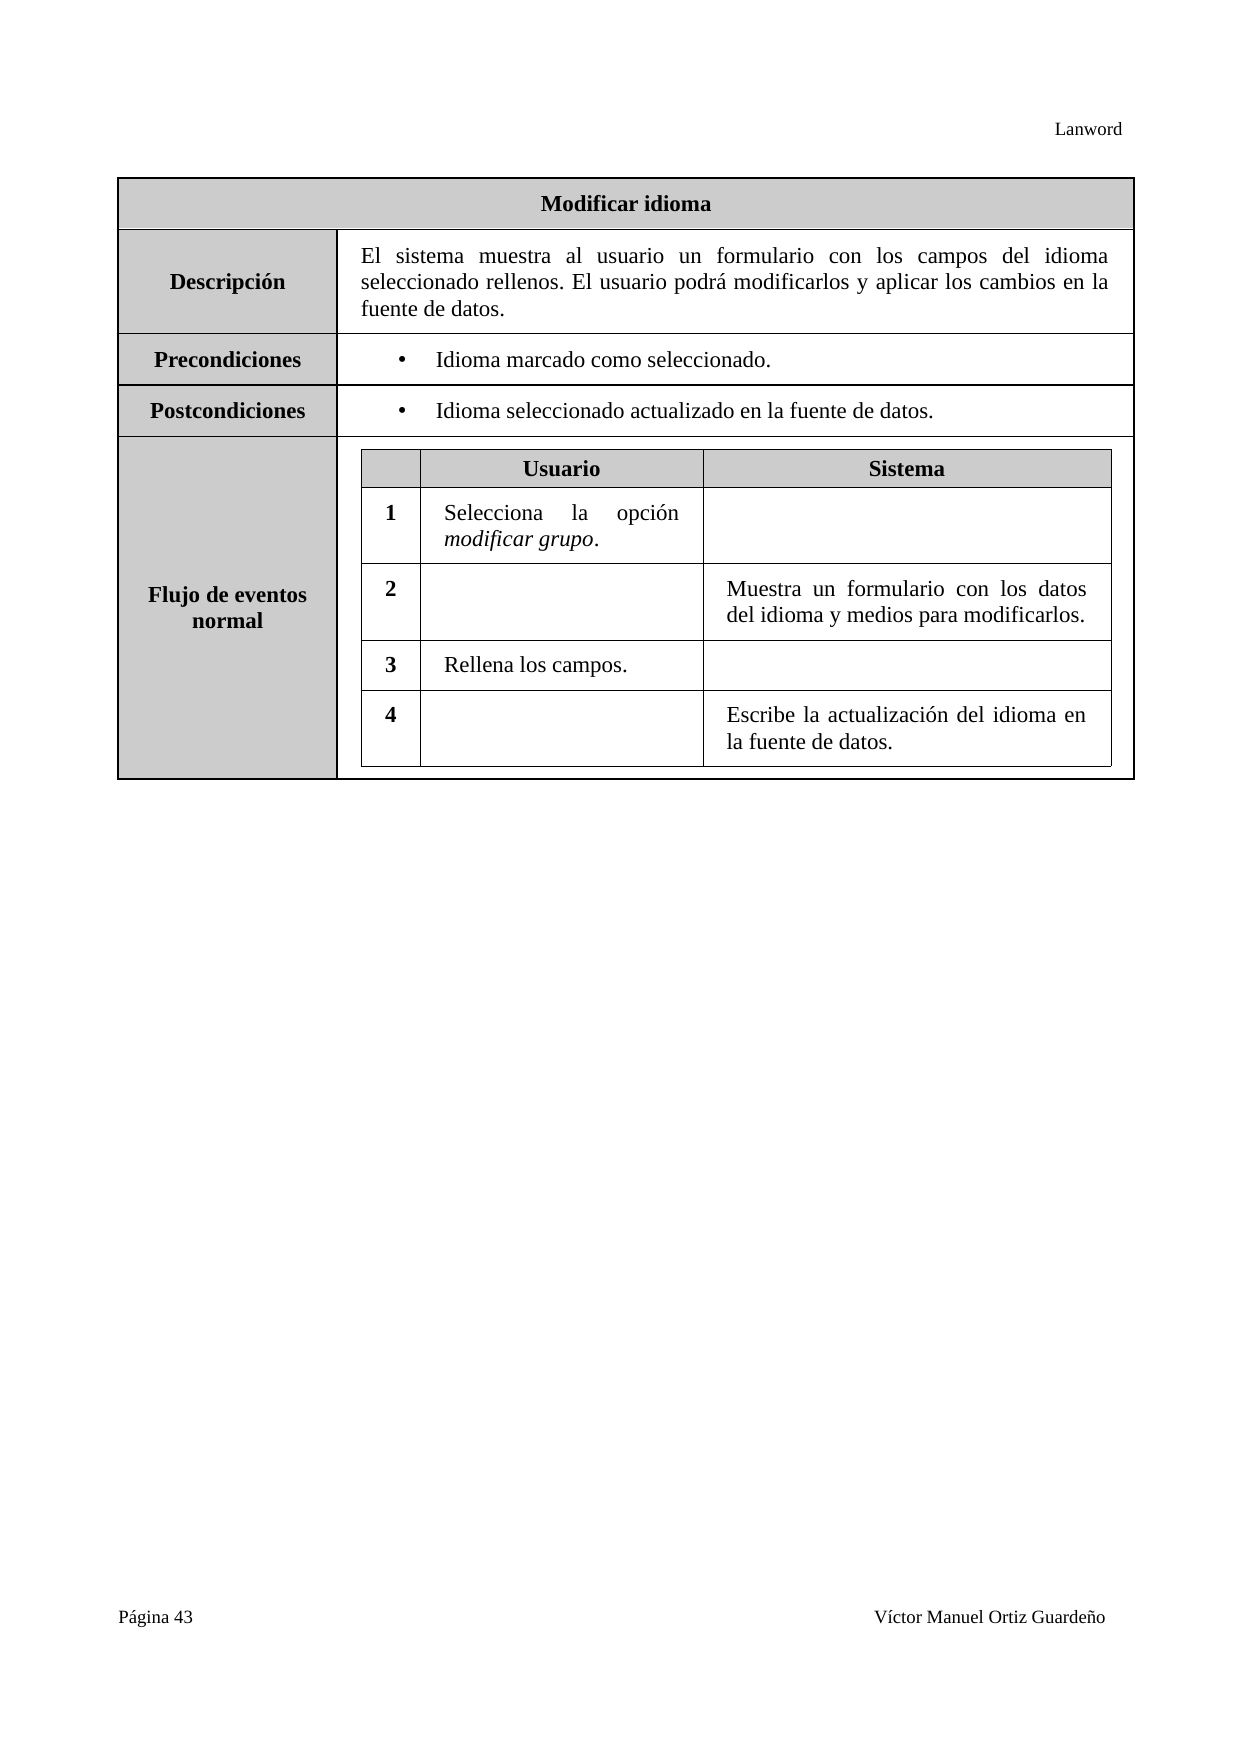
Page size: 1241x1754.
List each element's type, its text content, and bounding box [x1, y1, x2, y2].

table_header Usuario [421, 450, 703, 487]
table_cell Rellena los campos. [421, 641, 703, 689]
table_cell 3 [362, 641, 420, 689]
table_cell Escribe la actualización del idioma en la fuente de datos. [704, 691, 1111, 766]
table_cell [421, 564, 703, 639]
table_header Sistema [704, 450, 1111, 487]
table_cell [421, 691, 703, 766]
table_header Modificar idioma [119, 179, 1133, 228]
table_cell [704, 488, 1111, 563]
table_cell Idioma marcado como seleccionado. [338, 334, 1133, 384]
table_cell [704, 641, 1111, 689]
table_cell Muestra un formulario con los datos del idioma y medios para modificarlos. [704, 564, 1111, 639]
table_cell Descripción [119, 230, 336, 333]
table_cell [338, 437, 1133, 778]
table_cell Postcondiciones [119, 386, 336, 436]
table_cell Precondiciones [119, 334, 336, 384]
table_cell 4 [362, 691, 420, 766]
table_cell El sistema muestra al usuario un formulario con los campos del idioma seleccionado rellenos. El usuario podrá modificarlos y aplicar los cambios en la fuente de datos. [338, 230, 1133, 333]
table_cell Idioma seleccionado actualizado en la fuente de datos. [338, 386, 1133, 436]
table_cell 1 [362, 488, 420, 563]
table_cell Flujo de eventos normal [119, 437, 336, 778]
table_cell Selecciona la opción modificar grupo. [421, 488, 703, 563]
table_header [362, 450, 420, 487]
table_cell 2 [362, 564, 420, 639]
